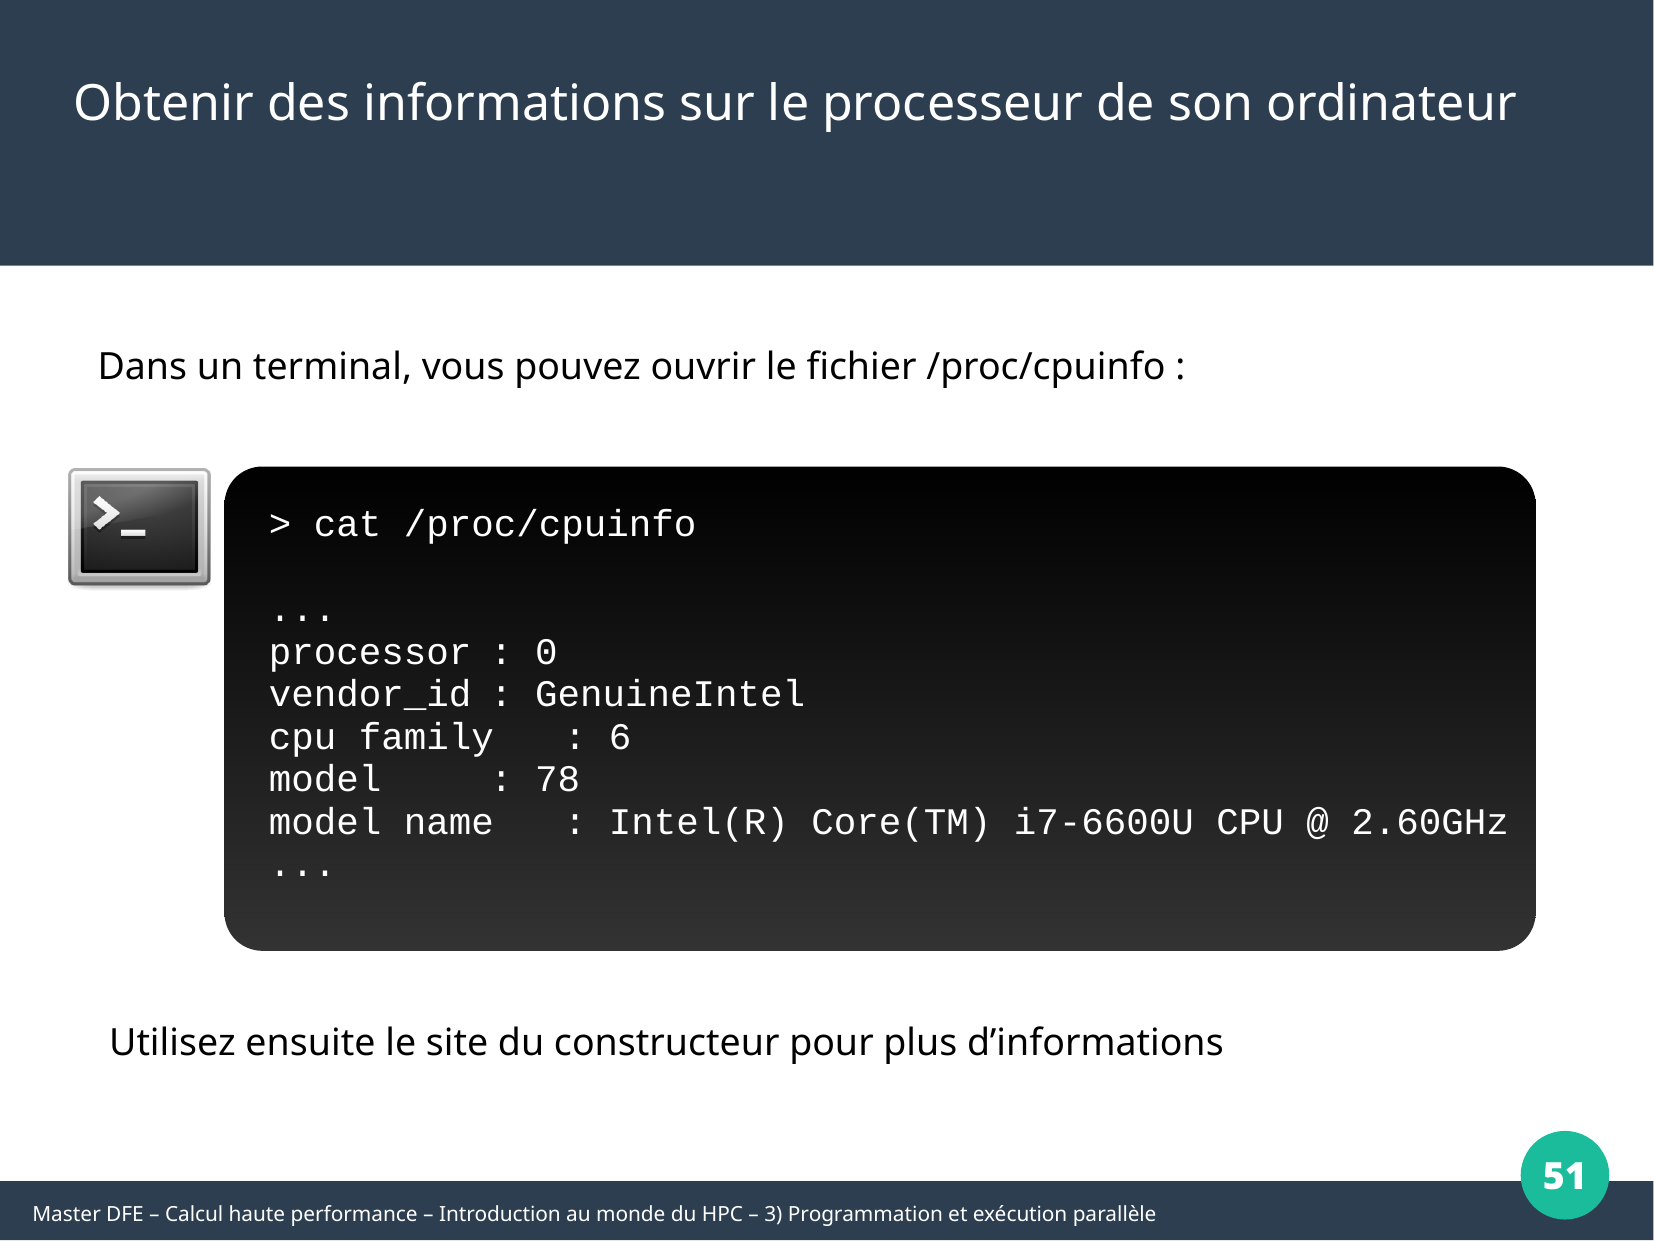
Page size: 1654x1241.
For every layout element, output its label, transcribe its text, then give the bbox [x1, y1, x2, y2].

text_box Obtenir des informations sur le processeur de son ordinateur [59, 59, 1619, 209]
picture [65, 468, 213, 591]
text_box [224, 466, 1536, 951]
text_box Master DFE – Calcul haute performance – Introduction au monde du HPC – 3) Programmation et exécution parallèle [17, 1191, 1436, 1235]
text_box > cat /proc/cpuinfo ... processor : 0 vendor_id : GenuineIntel cpu family : 6 model : 78 model name : Intel(R) Core(TM) i7-6600U CPU @ 2.60GHz ... [253, 498, 1583, 939]
text_box Dans un terminal, vous pouvez ouvrir le fichier /proc/cpuinfo : [82, 332, 1359, 449]
text_box Utilisez ensuite le site du constructeur pour plus d’informations [94, 1008, 1565, 1125]
